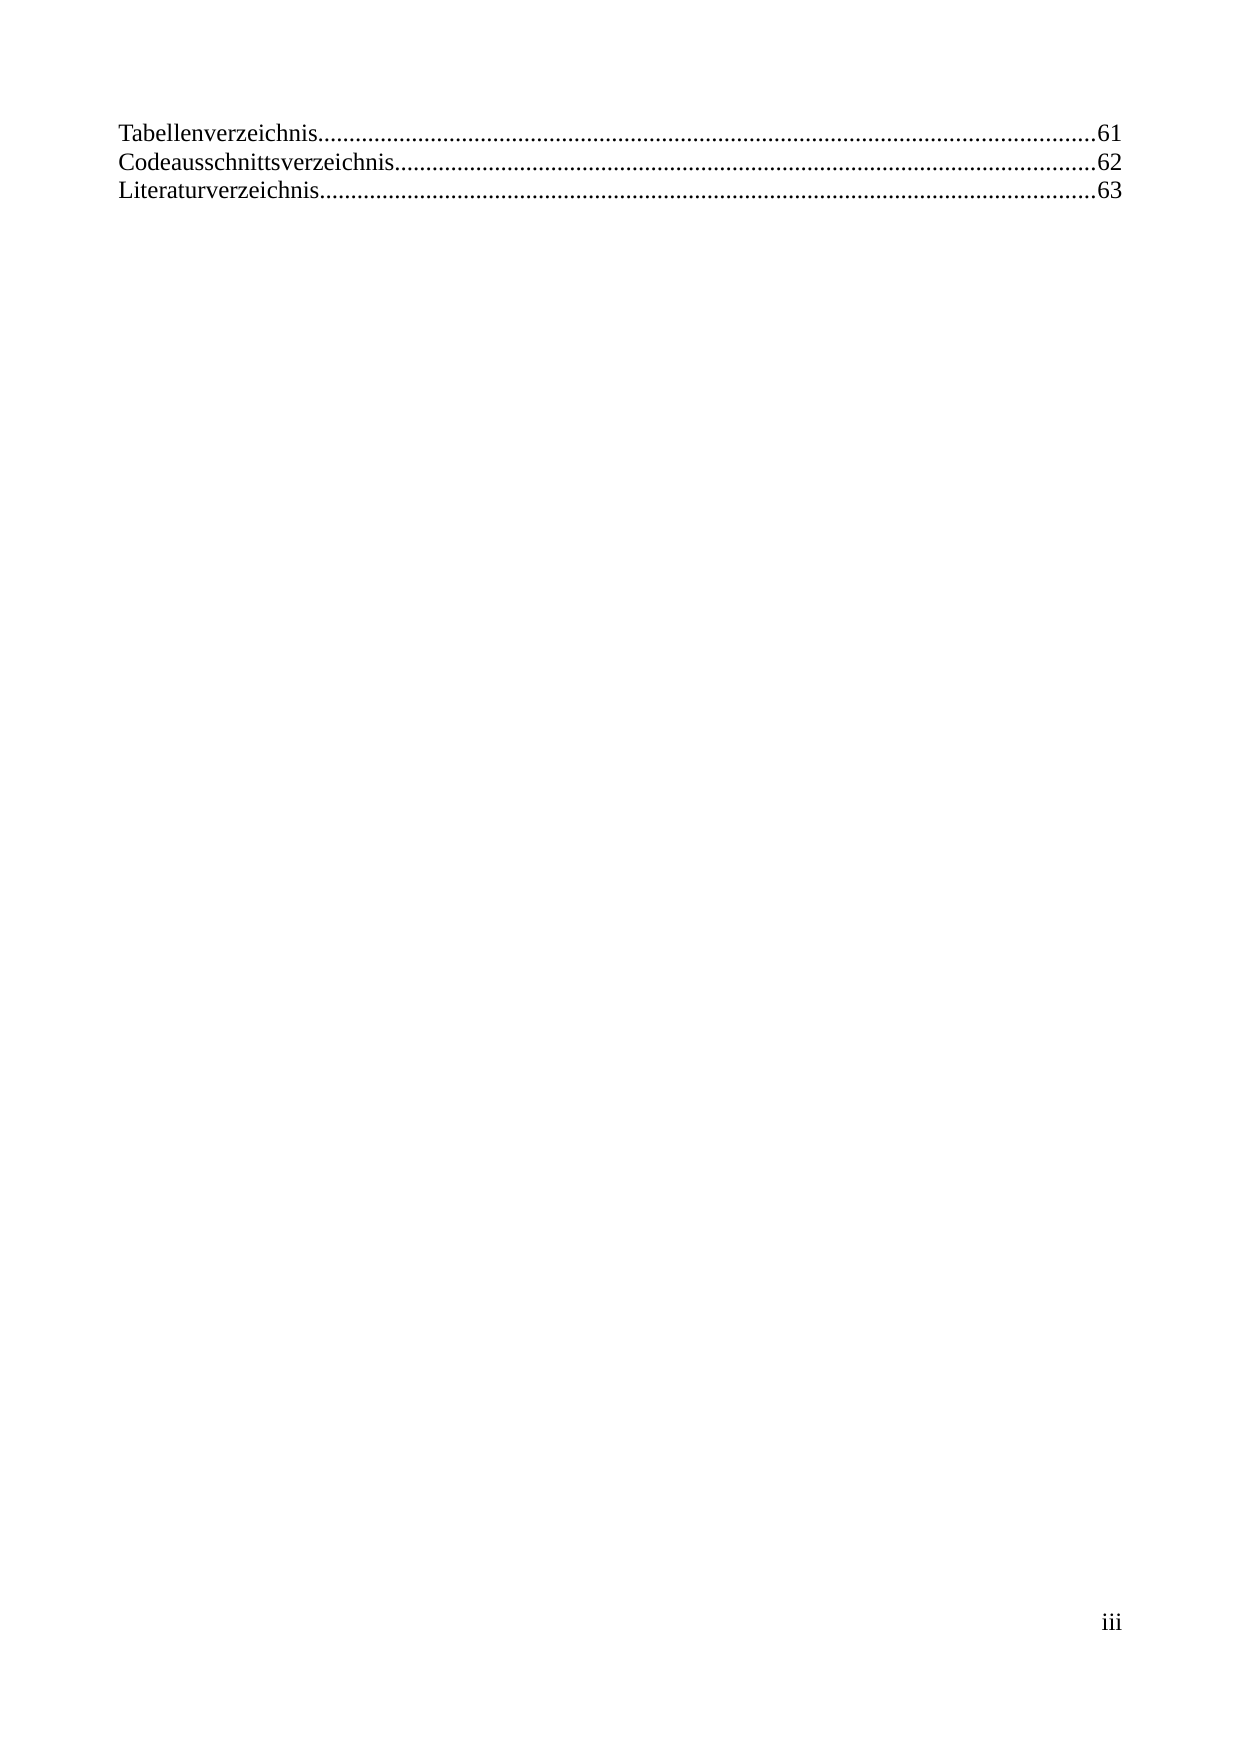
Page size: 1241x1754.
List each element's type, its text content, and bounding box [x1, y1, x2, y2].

text Literaturverzeichnis 63 [118, 176, 1122, 204]
text Tabellenverzeichnis 61 [118, 118, 1122, 147]
text Codeausschnittsverzeichnis 62 [118, 147, 1122, 176]
